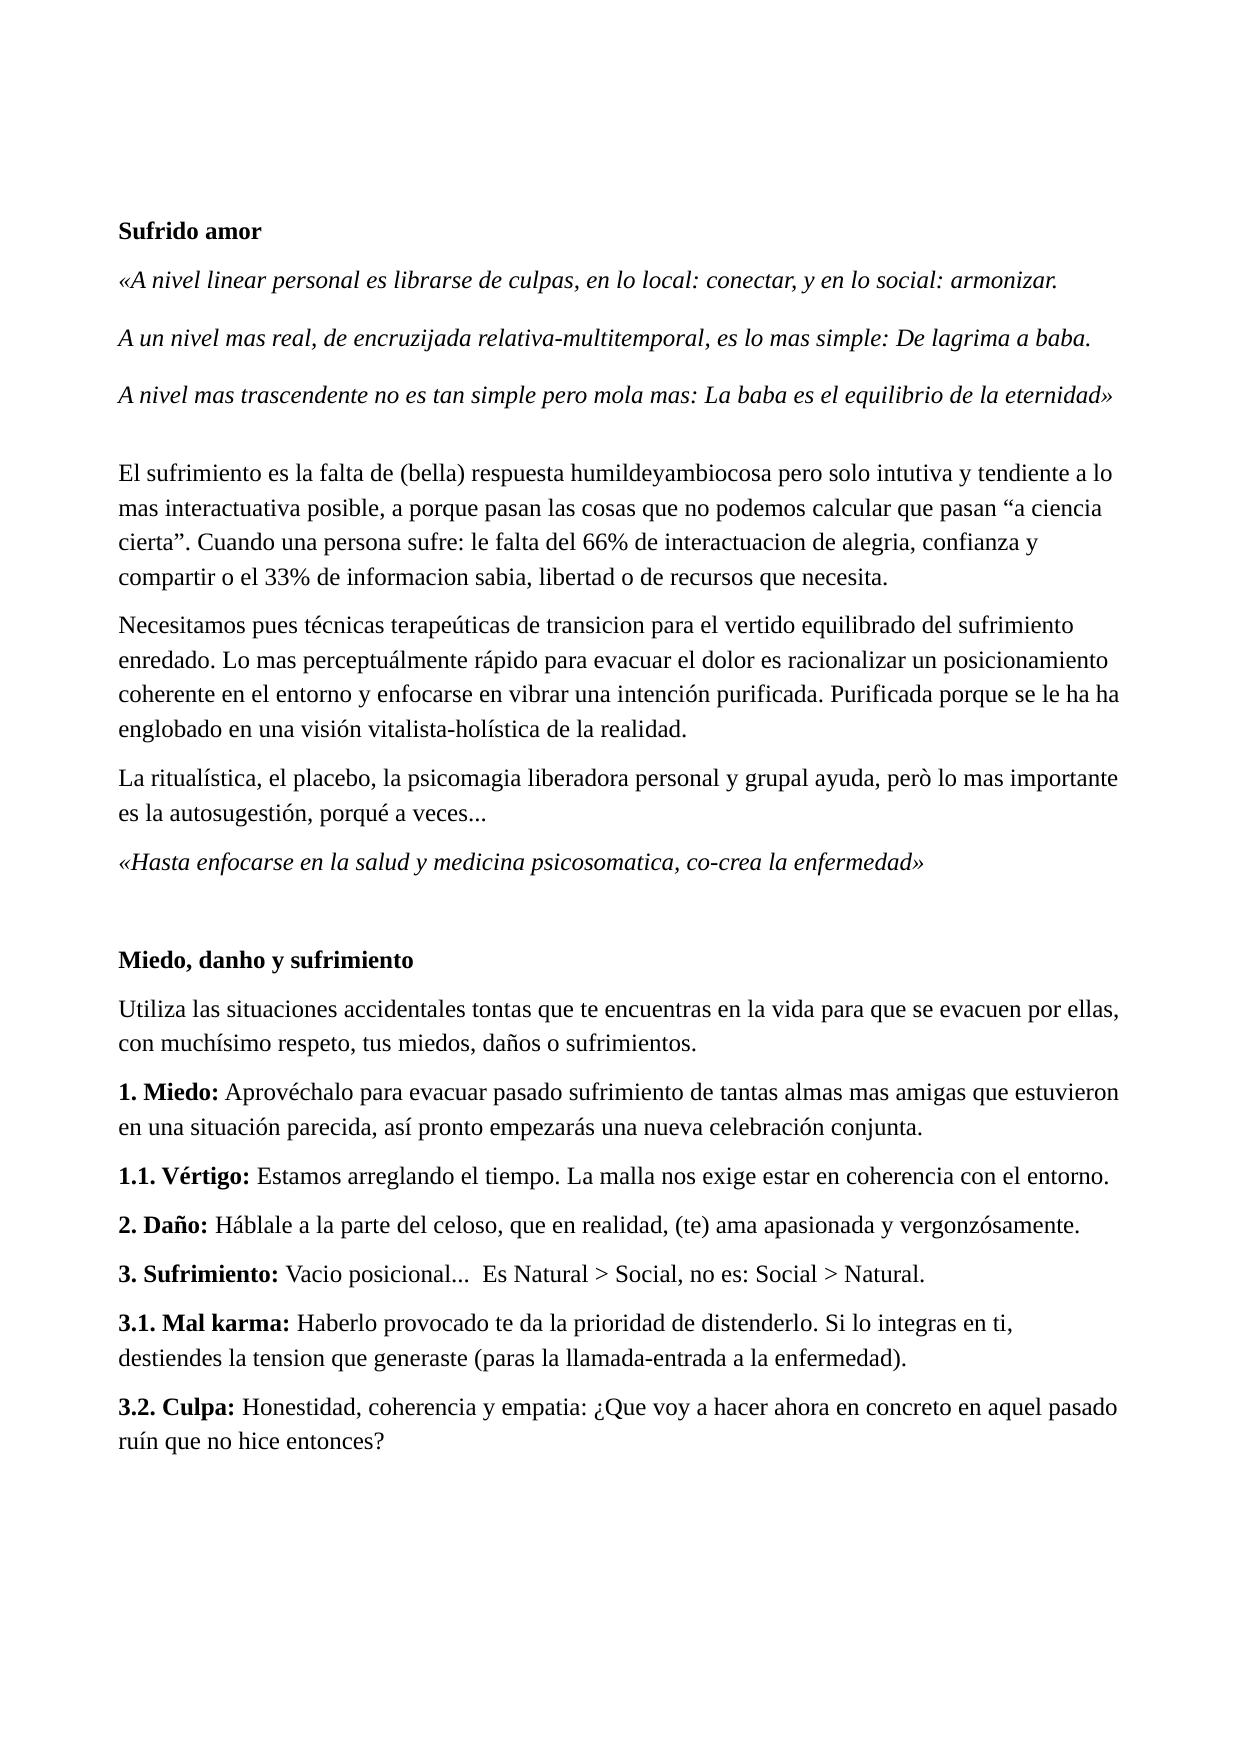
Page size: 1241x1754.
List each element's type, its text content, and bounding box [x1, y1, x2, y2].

text 3.2. Culpa: Honestidad, coherencia y empatia: ¿Que voy a hacer ahora en concreto en aquel pasado ruín que no hice entonces? [118, 1392, 1122, 1455]
text El sufrimiento es la falta de (bella) respuesta humildeyambiocosa pero solo intutiva y tendiente a lo mas interactuativa posible, a porque pasan las cosas que no podemos calcular que pasan “a ciencia cierta”. Cuando una persona sufre: le falta del 66% de interactuacion de alegria, confianza y compartir o el 33% de informacion sabia, libertad o de recursos que necesita. [118, 458, 1122, 590]
text 2. Daño: Háblale a la parte del celoso, que en realidad, (te) ama apasionada y vergonzósamente. [118, 1210, 1122, 1239]
text A un nivel mas real, de encruzijada relativa-multitemporal, es lo mas simple: De lagrima a baba. [118, 323, 1122, 352]
text 1.1. Vértigo: Estamos arreglando el tiempo. La malla nos exige estar en coherencia con el entorno. [118, 1161, 1122, 1190]
text A nivel mas trascendente no es tan simple pero mola mas: La baba es el equilibrio de la eternidad» [118, 380, 1122, 409]
text Miedo, danho y sufrimiento [118, 945, 1122, 973]
text Utiliza las situaciones accidentales tontas que te encuentras en la vida para que se evacuen por ellas, con muchísimo respeto, tus miedos, daños o sufrimientos. [118, 994, 1122, 1057]
text «A nivel linear personal es librarse de culpas, en lo local: conectar, y en lo social: armonizar. [118, 265, 1122, 294]
text Sufrido amor [118, 216, 1122, 245]
text 3. Sufrimiento: Vacio posicional... Es Natural > Social, no es: Social > Natural. [118, 1259, 1122, 1288]
text 1. Miedo: Aprovéchalo para evacuar pasado sufrimiento de tantas almas mas amigas que estuvieron en una situación parecida, así pronto empezarás una nueva celebración conjunta. [118, 1077, 1122, 1141]
text «Hasta enfocarse en la salud y medicina psicosomatica, co-crea la enfermedad» [118, 847, 1122, 875]
text La ritualística, el placebo, la psicomagia liberadora personal y grupal ayuda, però lo mas importante es la autosugestión, porqué a veces... [118, 763, 1122, 826]
text 3.1. Mal karma: Haberlo provocado te da la prioridad de distenderlo. Si lo integras en ti, destiendes la tension que generaste (paras la llamada-entrada a la enfermedad). [118, 1308, 1122, 1371]
text Necesitamos pues técnicas terapeúticas de transicion para el vertido equilibrado del sufrimiento enredado. Lo mas perceptuálmente rápido para evacuar el dolor es racionalizar un posicionamiento coherente en el entorno y enfocarse en vibrar una intención purificada. Purificada porque se le ha ha englobado en una visión vitalista-holística de la realidad. [118, 611, 1122, 743]
